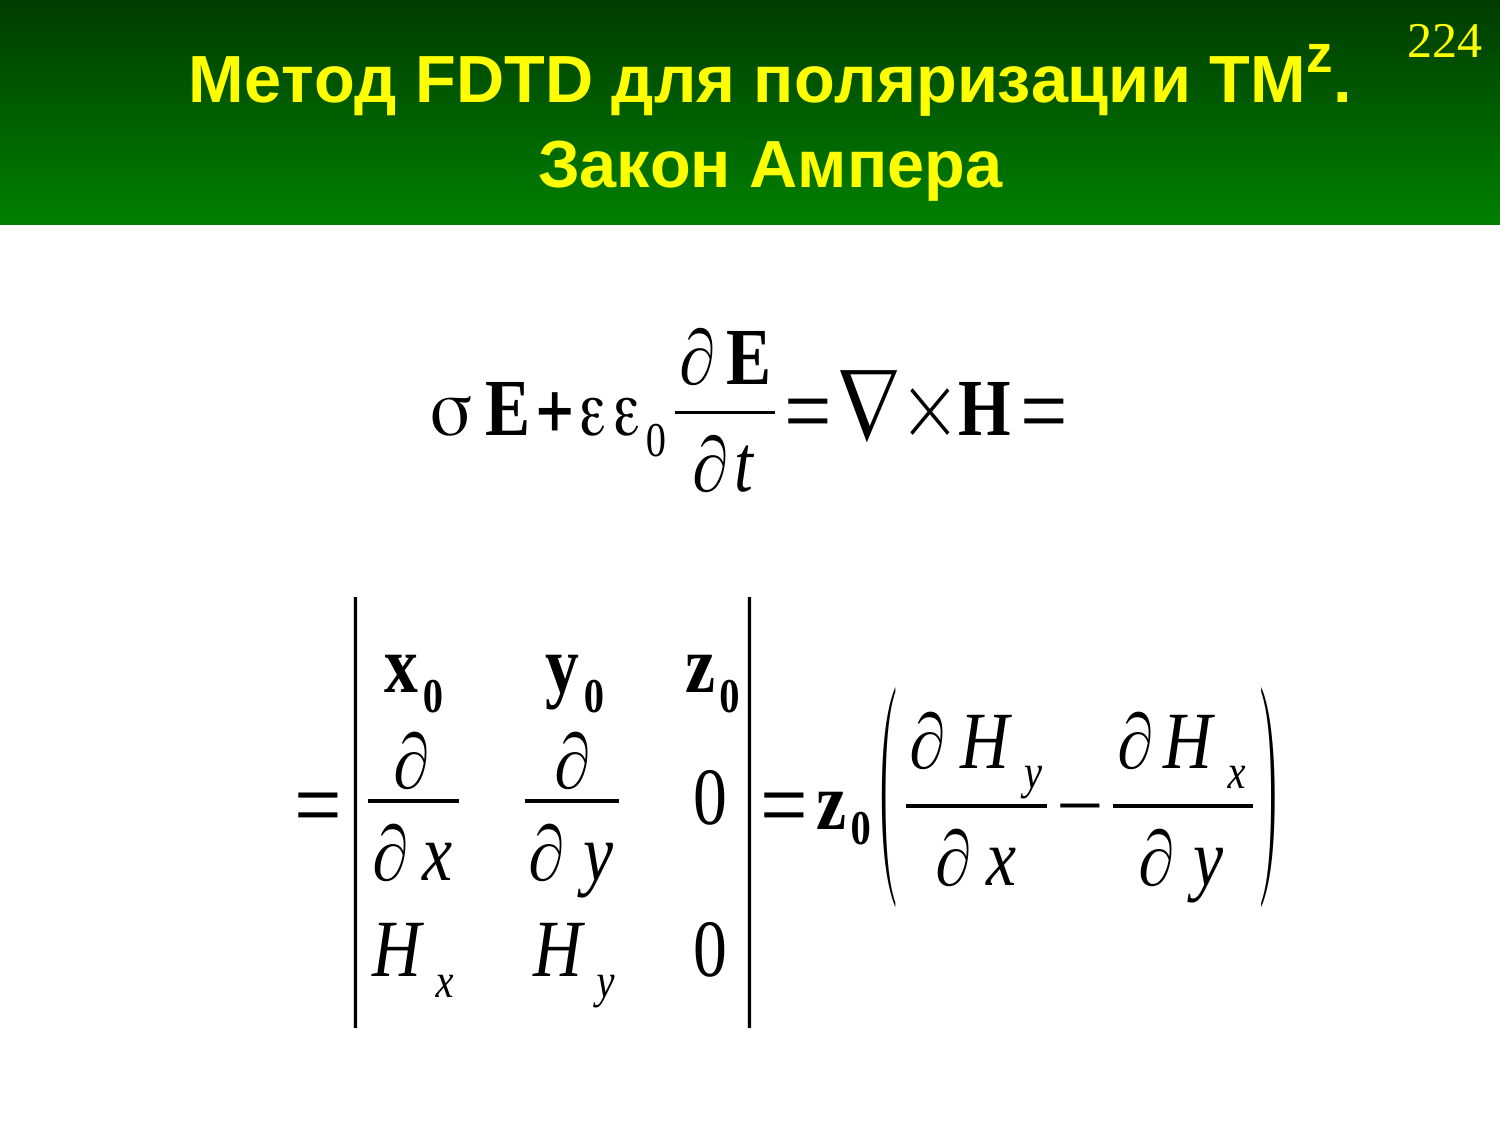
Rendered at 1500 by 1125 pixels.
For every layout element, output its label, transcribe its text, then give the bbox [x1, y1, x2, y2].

chart [413, 314, 1089, 508]
title Метод FDTD для поляризации TMz. Закон Ампера [100, 2, 1441, 209]
chart [274, 590, 1299, 1029]
